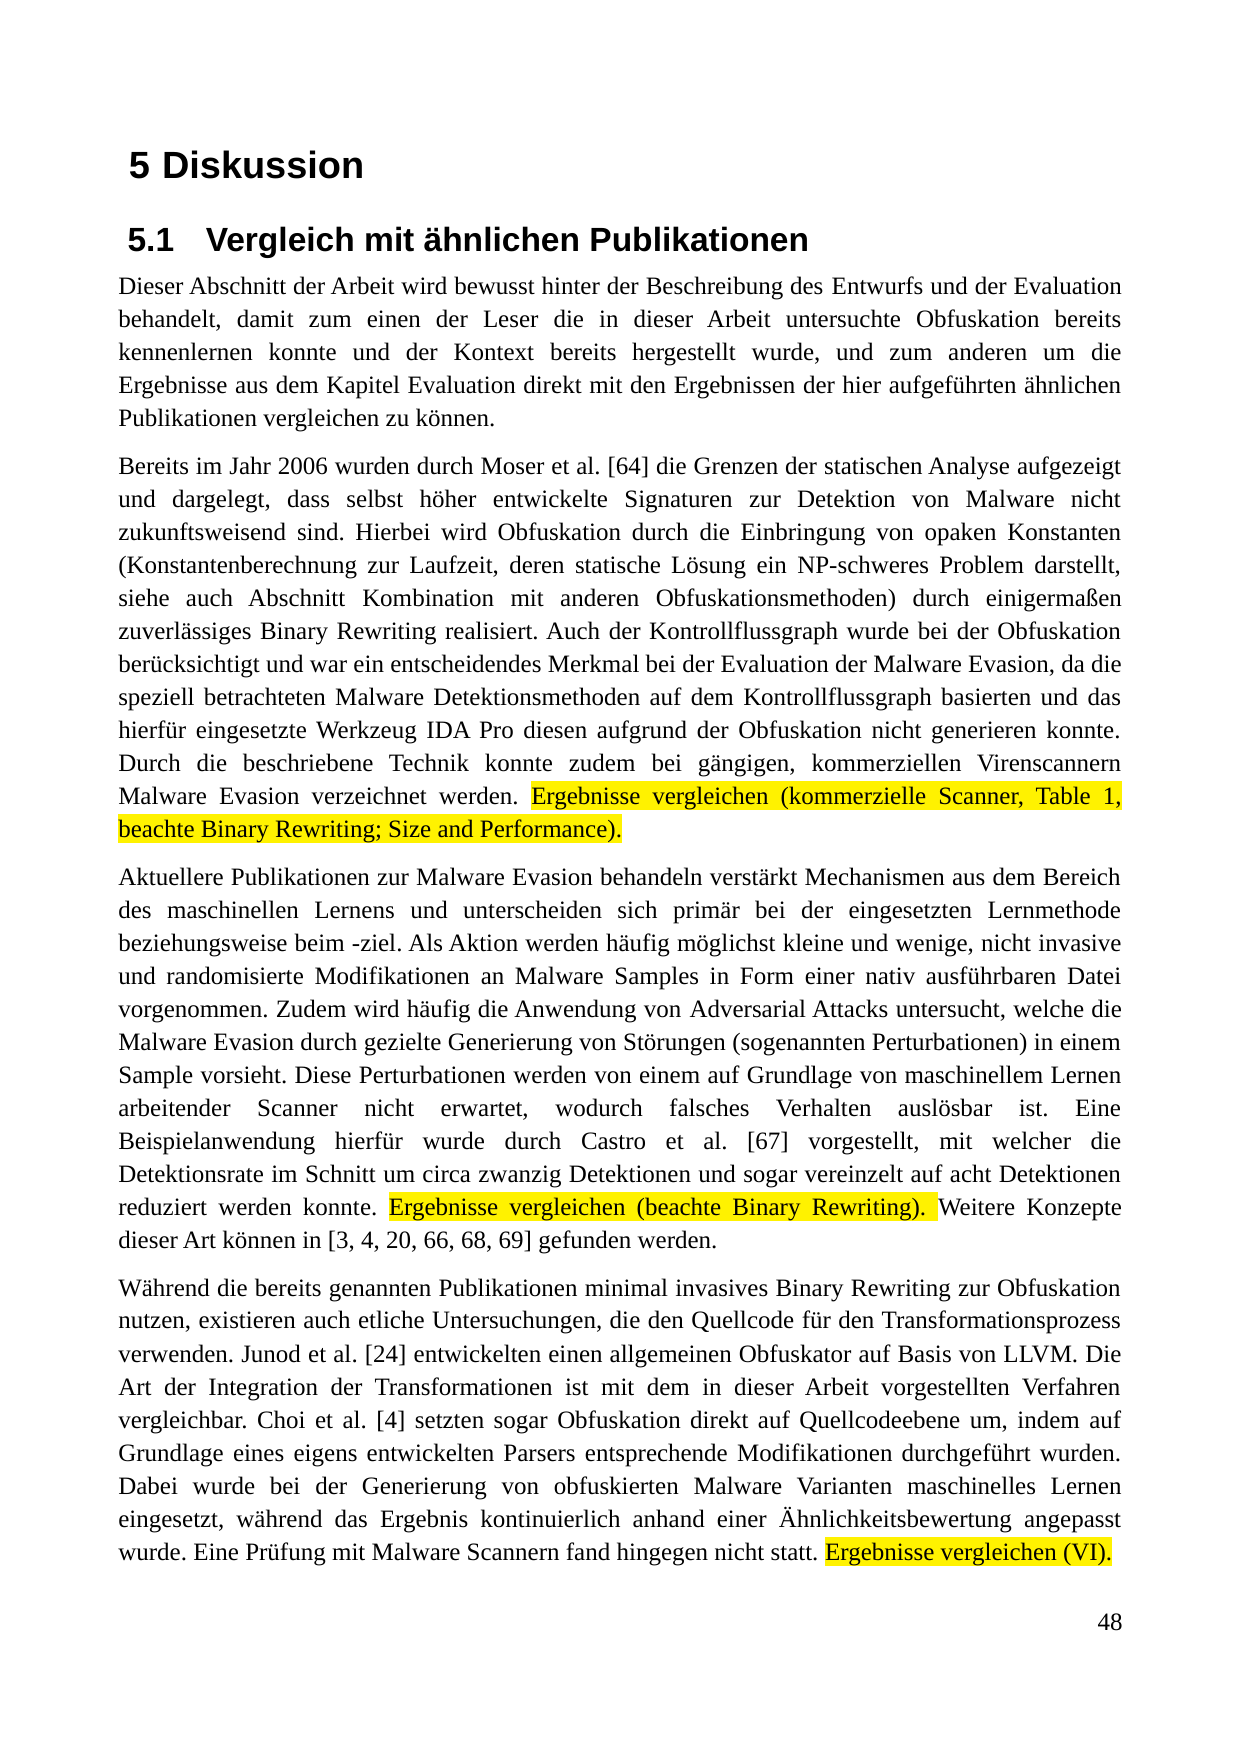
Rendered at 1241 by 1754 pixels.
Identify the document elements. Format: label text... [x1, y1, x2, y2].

text Während die bereits genannten Publikationen minimal invasives Binary Rewriting zur Obfuskation nutzen, existieren auch etliche Untersuchungen, die den Quellcode für den Transformationsprozess verwenden. Junod et al. [24] entwickelten einen allgemeinen Obfuskator auf Basis von LLVM. Die Art der Integration der Transformationen ist mit dem in dieser Arbeit vorgestellten Verfahren vergleichbar. Choi et al. [4] setzten sogar Obfuskation direkt auf Quellcodeebene um, indem auf Grundlage eines eigens entwickelten Parsers entsprechende Modifikationen durchgeführt wurden. Dabei wurde bei der Generierung von obfuskierten Malware Varianten maschinelles Lernen eingesetzt, während das Ergebnis kontinuierlich anhand einer Ähnlichkeitsbewertung angepasst wurde. Eine Prüfung mit Malware Scannern fand hingegen nicht statt. Ergebnisse vergleichen (VI). [118, 1273, 1122, 1566]
subtitle Vergleich mit ähnlichen Publikationen [118, 220, 1122, 259]
text Dieser Abschnitt der Arbeit wird bewusst hinter der Beschreibung des Entwurfs und der Evaluation behandelt, damit zum einen der Leser die in dieser Arbeit untersuchte Obfuskation bereits kennenlernen konnte und der Kontext bereits hergestellt wurde, und zum anderen um die Ergebnisse aus dem Kapitel Evaluation direkt mit den Ergebnissen der hier aufgeführten ähnlichen Publikationen vergleichen zu können. [118, 271, 1122, 432]
text Aktuellere Publikationen zur Malware Evasion behandeln verstärkt Mechanismen aus dem Bereich des maschinellen Lernens und unterscheiden sich primär bei der eingesetzten Lernmethode beziehungsweise beim -ziel. Als Aktion werden häufig möglichst kleine und wenige, nicht invasive und randomisierte Modifikationen an Malware Samples in Form einer nativ ausführbaren Datei vorgenommen. Zudem wird häufig die Anwendung von Adversarial Attacks untersucht, welche die Malware Evasion durch gezielte Generierung von Störungen (sogenannten Perturbationen) in einem Sample vorsieht. Diese Perturbationen werden von einem auf Grundlage von maschinellem Lernen arbeitender Scanner nicht erwartet, wodurch falsches Verhalten auslösbar ist. Eine Beispielanwendung hierfür wurde durch Castro et al. [67] vorgestellt, mit welcher die Detektionsrate im Schnitt um circa zwanzig Detektionen und sogar vereinzelt auf acht Detektionen reduziert werden konnte. Ergebnisse vergleichen (beachte Binary Rewriting). Weitere Konzepte dieser Art können in [3, 4, 20, 66, 68, 69] gefunden werden. [118, 862, 1122, 1254]
subtitle Diskussion [118, 143, 1122, 187]
text Bereits im Jahr 2006 wurden durch Moser et al. [64] die Grenzen der statischen Analyse aufgezeigt und dargelegt, dass selbst höher entwickelte Signaturen zur Detektion von Malware nicht zukunftsweisend sind. Hierbei wird Obfuskation durch die Einbringung von opaken Konstanten (Konstantenberechnung zur Laufzeit, deren statische Lösung ein NP-schweres Problem darstellt, siehe auch Abschnitt Kombination mit anderen Obfuskationsmethoden) durch einigermaßen zuverlässiges Binary Rewriting realisiert. Auch der Kontrollflussgraph wurde bei der Obfuskation berücksichtigt und war ein entscheidendes Merkmal bei der Evaluation der Malware Evasion, da die speziell betrachteten Malware Detektionsmethoden auf dem Kontrollflussgraph basierten und das hierfür eingesetzte Werkzeug IDA Pro diesen aufgrund der Obfuskation nicht generieren konnte. Durch die beschriebene Technik konnte zudem bei gängigen, kommerziellen Virenscannern Malware Evasion verzeichnet werden. Ergebnisse vergleichen (kommerzielle Scanner, Table 1, beachte Binary Rewriting; Size and Performance). [118, 451, 1122, 843]
